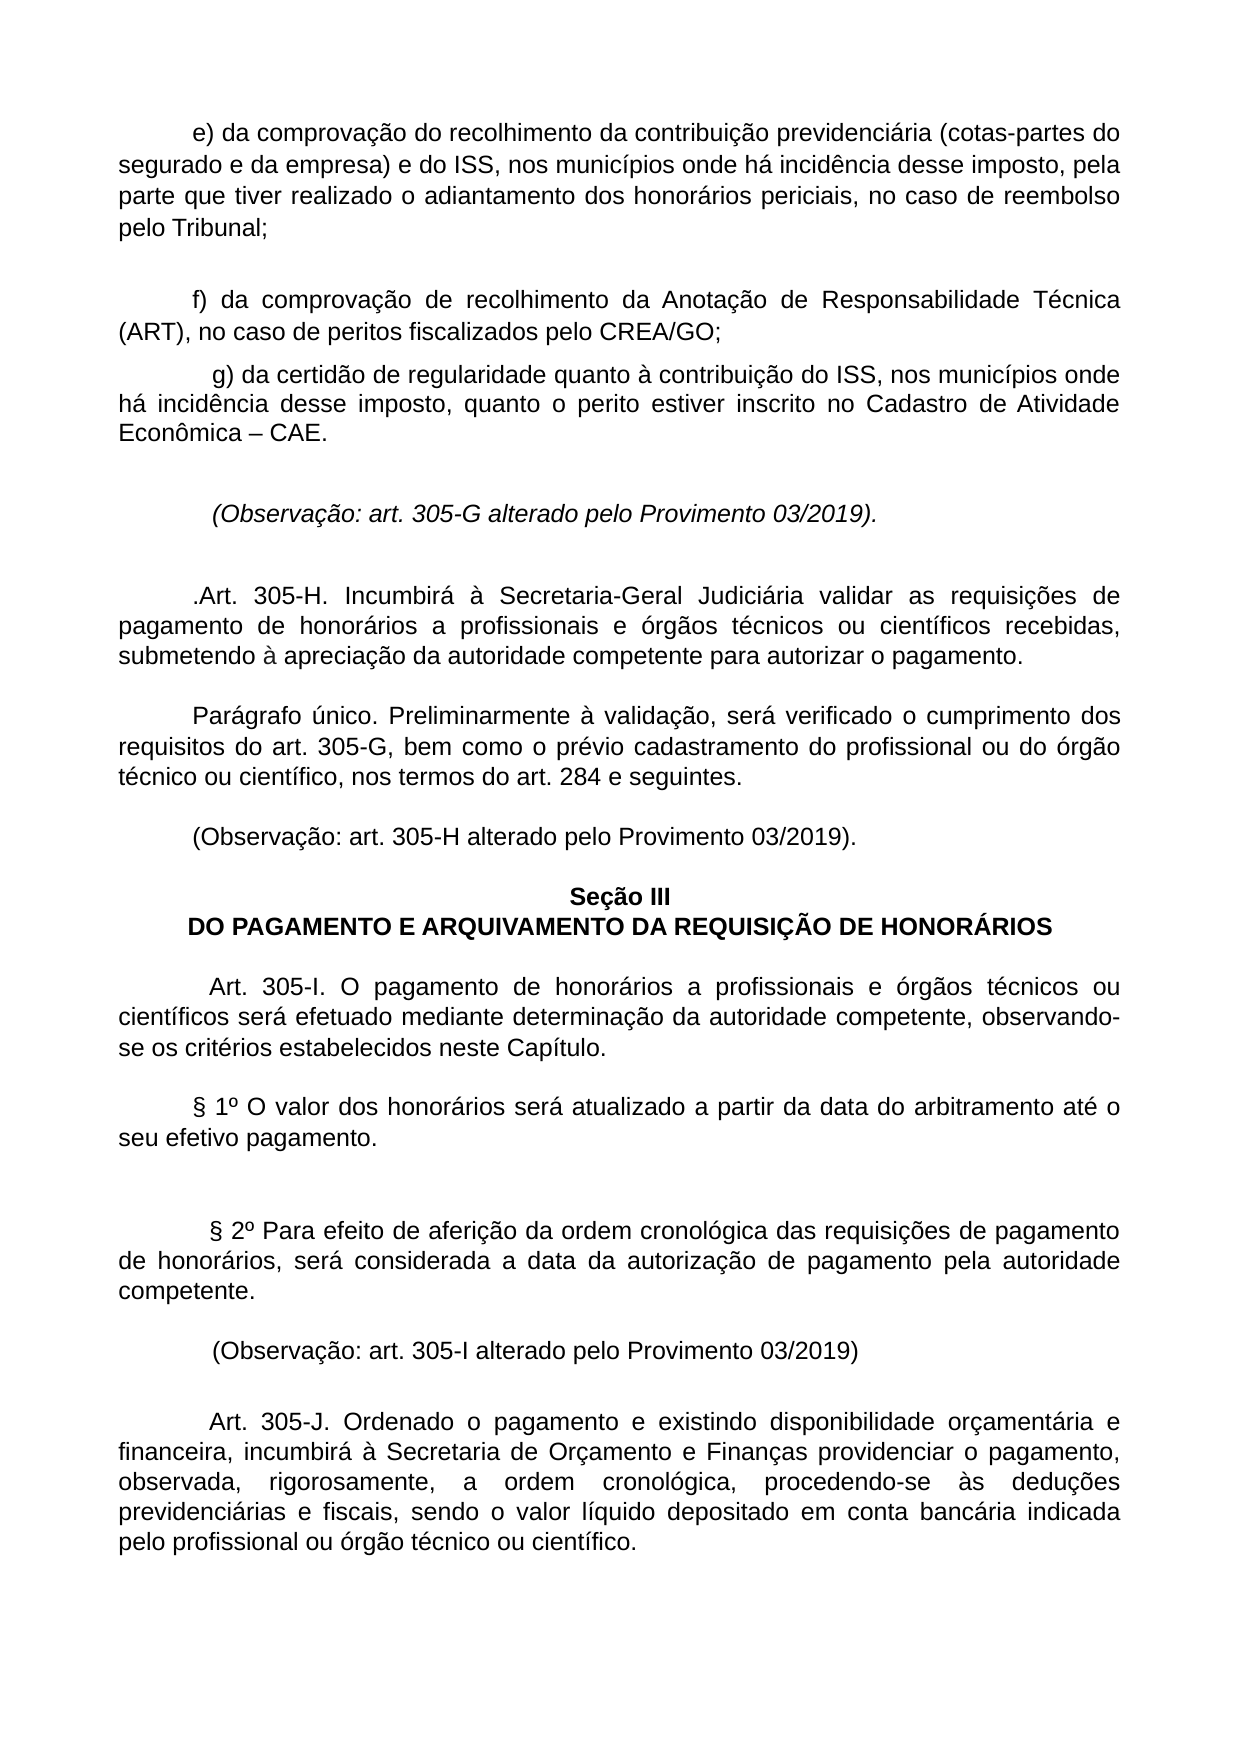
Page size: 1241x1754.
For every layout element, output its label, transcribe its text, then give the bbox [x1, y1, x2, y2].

text (Observação: art. 305-G alterado pelo Provimento 03/2019). [118, 499, 1122, 527]
text § 1º O valor dos honorários será atualizado a partir da data do arbitramento até o seu efetivo pagamento. [118, 1092, 1122, 1152]
text Art. 305-J. Ordenado o pagamento e existindo disponibilidade orçamentária e financeira, incumbirá à Secretaria de Orçamento e Finanças providenciar o pagamento, observada, rigorosamente, a ordem cronológica, procedendo-se às deduções previdenciárias e fiscais, sendo o valor líquido depositado em conta bancária indicada pelo profissional ou órgão técnico ou científico. [118, 1407, 1122, 1556]
text .Art. 305-H. Incumbirá à Secretaria-Geral Judiciária validar as requisições de pagamento de honorários a profissionais e órgãos técnicos ou científicos recebidas, submetendo à apreciação da autoridade competente para autorizar o pagamento. [118, 581, 1122, 670]
text § 2º Para efeito de aferição da ordem cronológica das requisições de pagamento de honorários, será considerada a data da autorização de pagamento pela autoridade competente. [118, 1216, 1122, 1304]
text e) da comprovação do recolhimento da contribuição previdenciária (cotas-partes do segurado e da empresa) e do ISS, nos municípios onde há incidência desse imposto, pela parte que tiver realizado o adiantamento dos honorários periciais, no caso de reembolso pelo Tribunal; [118, 118, 1122, 242]
text Parágrafo único. Preliminarmente à validação, será verificado o cumprimento dos requisitos do art. 305-G, bem como o prévio cadastramento do profissional ou do órgão técnico ou científico, nos termos do art. 284 e seguintes. [118, 701, 1122, 790]
text f) da comprovação de recolhimento da Anotação de Responsabilidade Técnica (ART), no caso de peritos fiscalizados pelo CREA/GO; [118, 285, 1122, 346]
text DO PAGAMENTO E ARQUIVAMENTO DA REQUISIÇÃO DE HONORÁRIOS [118, 912, 1122, 941]
text (Observação: art. 305-H alterado pelo Provimento 03/2019). [118, 822, 1122, 851]
text Seção III [118, 882, 1122, 911]
text Art. 305-I. O pagamento de honorários a profissionais e órgãos técnicos ou científicos será efetuado mediante determinação da autoridade competente, observando-se os critérios estabelecidos neste Capítulo. [118, 972, 1122, 1061]
text (Observação: art. 305-I alterado pelo Provimento 03/2019) [118, 1336, 1122, 1365]
text g) da certidão de regularidade quanto à contribuição do ISS, nos municípios onde há incidência desse imposto, quanto o perito estiver inscrito no Cadastro de Atividade Econômica – CAE. [118, 360, 1122, 446]
